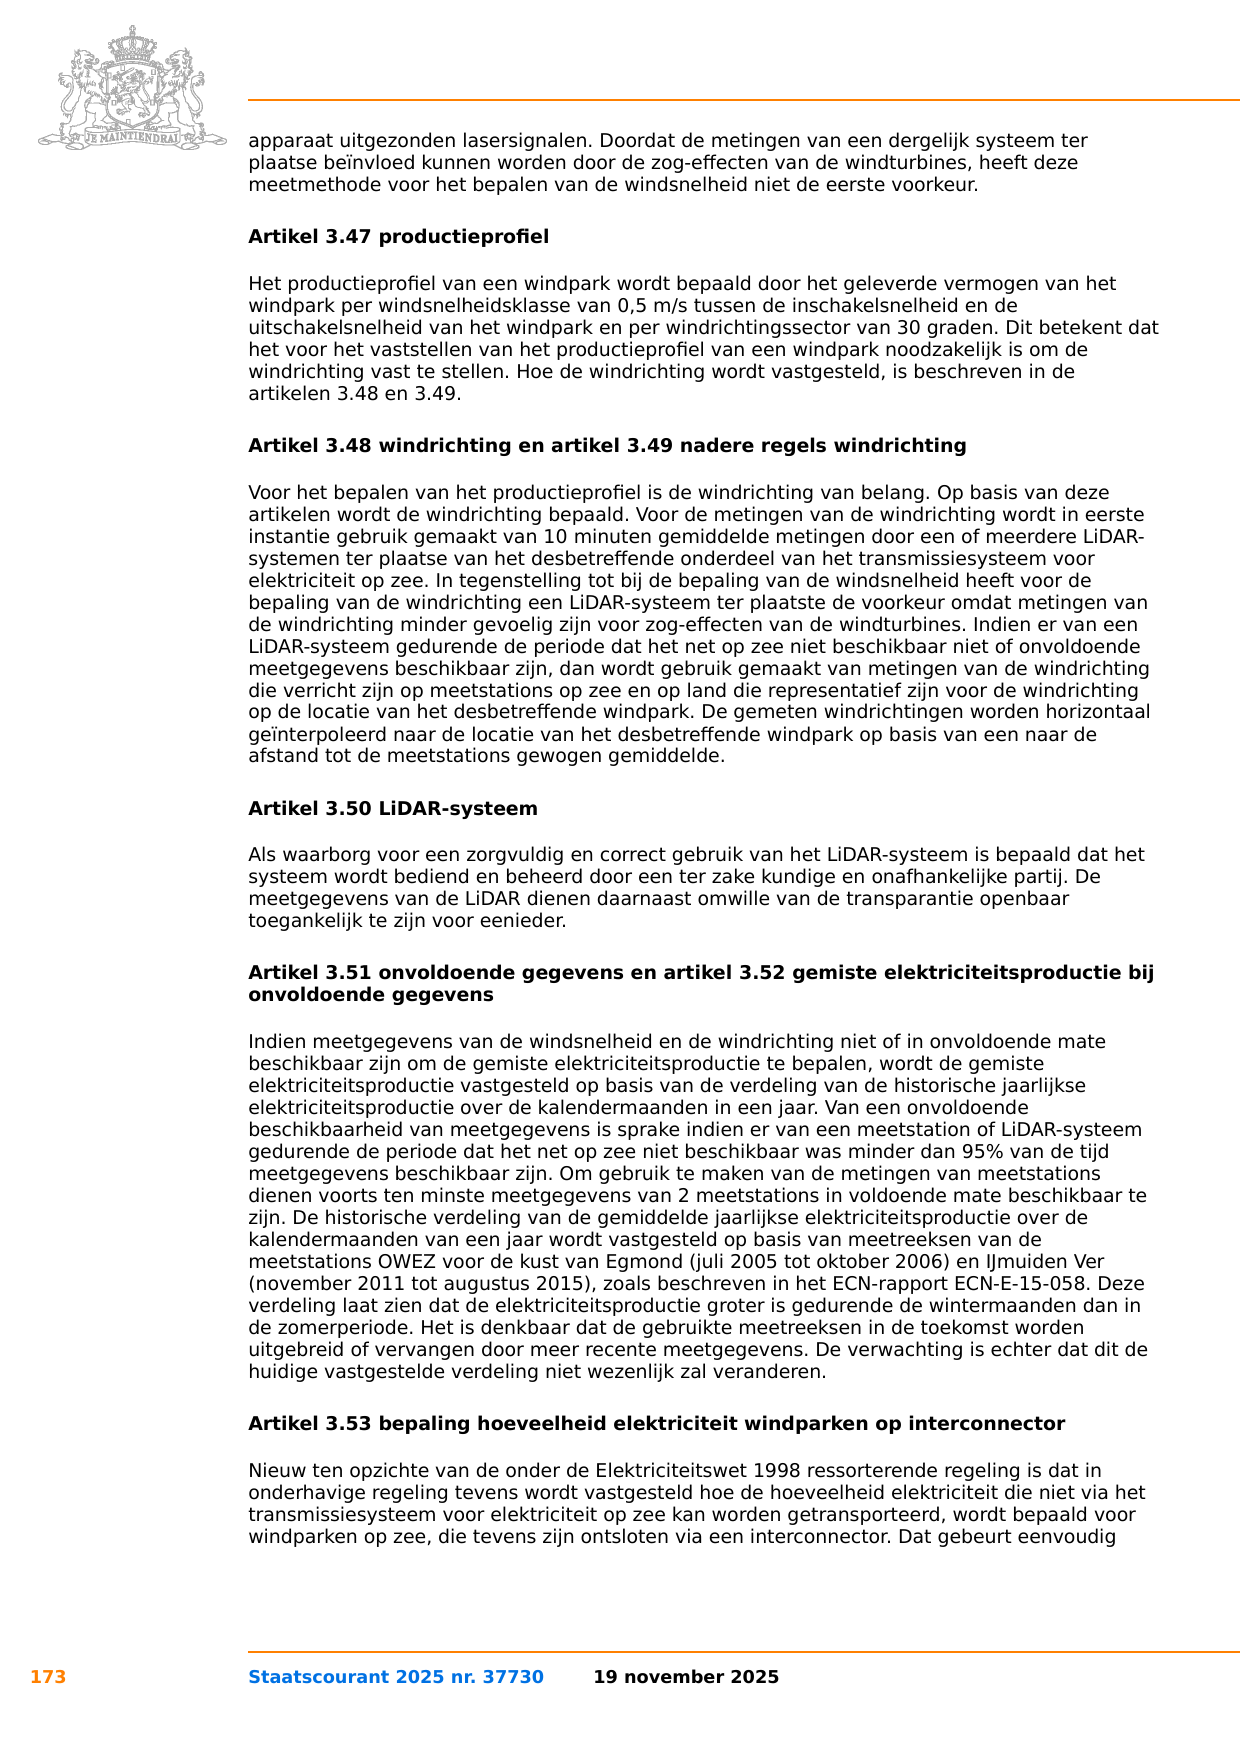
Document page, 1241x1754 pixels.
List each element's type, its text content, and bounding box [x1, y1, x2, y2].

subtitle Artikel 3.53 bepaling hoeveelheid elektriciteit windparken op interconnector [248, 1413, 1163, 1435]
text Het productieprofiel van een windpark wordt bepaald door het geleverde vermogen van het windpark per windsnelheidsklasse van 0,5 m/s tussen de inschakelsnelheid en de uitschakelsnelheid van het windpark en per windrichtingssector van 30 graden. Dit betekent dat het voor het vaststellen van het productieprofiel van een windpark noodzakelijk is om de windrichting vast te stellen. Hoe de windrichting wordt vastgesteld, is beschreven in de artikelen 3.48 en 3.49. [248, 273, 1163, 405]
subtitle Artikel 3.47 productieprofiel [248, 226, 1163, 248]
subtitle Artikel 3.50 LiDAR-systeem [248, 797, 1163, 819]
subtitle Artikel 3.48 windrichting en artikel 3.49 nadere regels windrichting [248, 435, 1163, 457]
text Als waarborg voor een zorgvuldig en correct gebruik van het LiDAR-systeem is bepaald dat het systeem wordt bediend en beheerd door een ter zake kundige en onafhankelijke partij. De meetgegevens van de LiDAR dienen daarnaast omwille van de transparantie openbaar toegankelijk te zijn voor eenieder. [248, 844, 1163, 932]
picture [38, 25, 227, 150]
text Indien meetgegevens van de windsnelheid en de windrichting niet of in onvoldoende mate beschikbaar zijn om de gemiste elektriciteitsproductie te bepalen, wordt de gemiste elektriciteitsproductie vastgesteld op basis van de verdeling van de historische jaarlijkse elektriciteitsproductie over de kalendermaanden in een jaar. Van een onvoldoende beschikbaarheid van meetgegevens is sprake indien er van een meetstation of LiDAR-systeem gedurende de periode dat het net op zee niet beschikbaar was minder dan 95% van de tijd meetgegevens beschikbaar zijn. Om gebruik te maken van de metingen van meetstations dienen voorts ten minste meetgegevens van 2 meetstations in voldoende mate beschikbaar te zijn. De historische verdeling van de gemiddelde jaarlijkse elektriciteitsproductie over de kalendermaanden van een jaar wordt vastgesteld op basis van meetreeksen van de meetstations OWEZ voor de kust van Egmond (juli 2005 tot oktober 2006) en IJmuiden Ver (november 2011 tot augustus 2015), zoals beschreven in het ECN-rapport ECN-E-15-058. Deze verdeling laat zien dat de elektriciteitsproductie groter is gedurende de wintermaanden dan in de zomerperiode. Het is denkbaar dat de gebruikte meetreeksen in de toekomst worden uitgebreid of vervangen door meer recente meetgegevens. De verwachting is echter dat dit de huidige vastgestelde verdeling niet wezenlijk zal veranderen. [248, 1031, 1163, 1383]
subtitle Artikel 3.51 onvoldoende gegevens en artikel 3.52 gemiste elektriciteitsproductie bij onvoldoende gegevens [248, 962, 1163, 1006]
text Voor het bepalen van het productieprofiel is de windrichting van belang. Op basis van deze artikelen wordt de windrichting bepaald. Voor de metingen van de windrichting wordt in eerste instantie gebruik gemaakt van 10 minuten gemiddelde metingen door een of meerdere LiDAR-systemen ter plaatse van het desbetreffende onderdeel van het transmissiesysteem voor elektriciteit op zee. In tegenstelling tot bij de bepaling van de windsnelheid heeft voor de bepaling van de windrichting een LiDAR-systeem ter plaatste de voorkeur omdat metingen van de windrichting minder gevoelig zijn voor zog-effecten van de windturbines. Indien er van een LiDAR-systeem gedurende de periode dat het net op zee niet beschikbaar niet of onvoldoende meetgegevens beschikbaar zijn, dan wordt gebruik gemaakt van metingen van de windrichting die verricht zijn op meetstations op zee en op land die representatief zijn voor de windrichting op de locatie van het desbetreffende windpark. De gemeten windrichtingen worden horizontaal geïnterpoleerd naar de locatie van het desbetreffende windpark op basis van een naar de afstand tot de meetstations gewogen gemiddelde. [248, 482, 1163, 767]
text apparaat uitgezonden lasersignalen. Doordat de metingen van een dergelijk systeem ter plaatse beïnvloed kunnen worden door de zog-effecten van de windturbines, heeft deze meetmethode voor het bepalen van de windsnelheid niet de eerste voorkeur. [248, 130, 1163, 196]
text Nieuw ten opzichte van de onder de Elektriciteitswet 1998 ressorterende regeling is dat in onderhavige regeling tevens wordt vastgesteld hoe de hoeveelheid elektriciteit die niet via het transmissiesysteem voor elektriciteit op zee kan worden getransporteerd, wordt bepaald voor windparken op zee, die tevens zijn ontsloten via een interconnector. Dat gebeurt eenvoudig [248, 1460, 1163, 1548]
